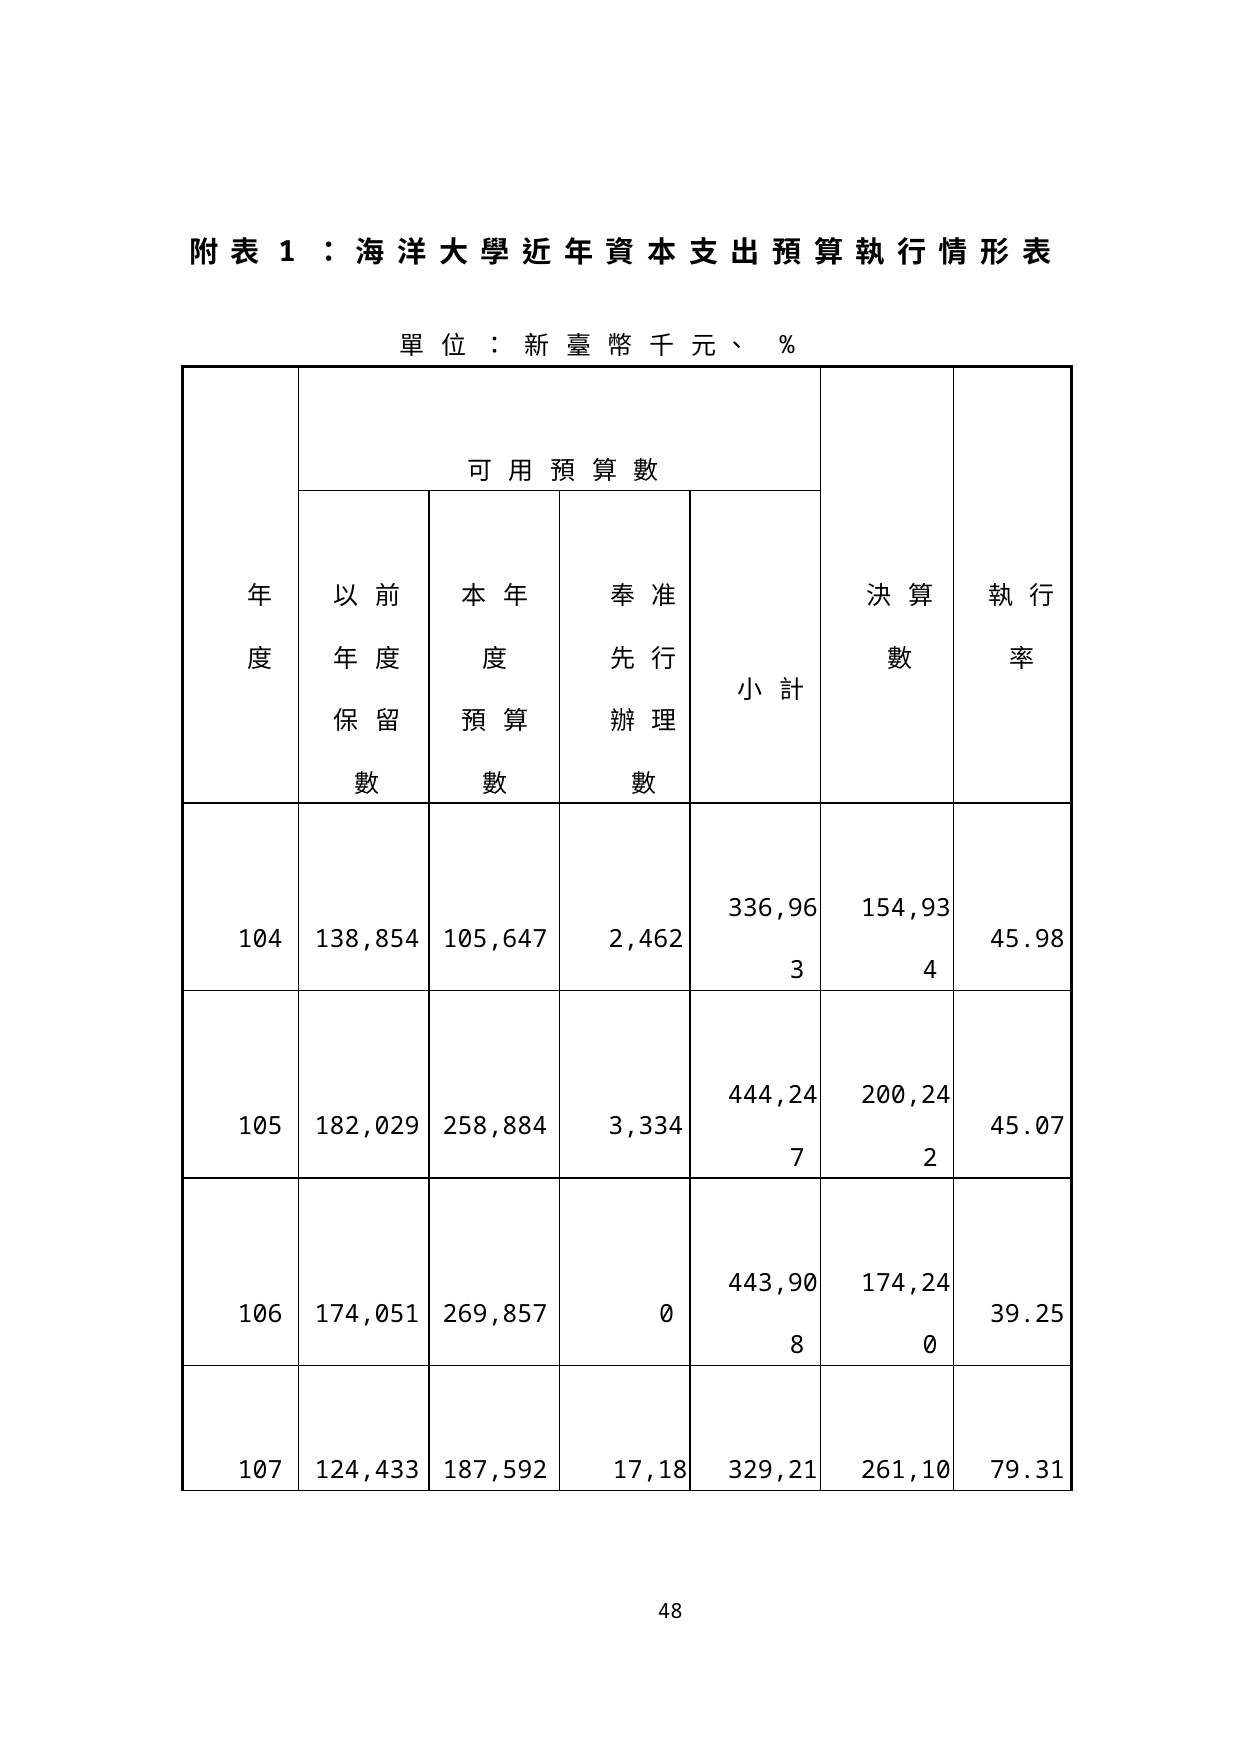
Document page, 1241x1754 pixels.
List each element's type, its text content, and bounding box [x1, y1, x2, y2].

table_cell 182,029 [299, 991, 428, 1177]
table_cell 329,21 [691, 1366, 820, 1490]
table_cell 261,10 [821, 1366, 953, 1490]
table_cell 3,334 [560, 991, 689, 1177]
table_header 年度 [184, 368, 298, 802]
table_cell 奉准先行辦理數 [560, 491, 689, 802]
table_cell 105,647 [430, 804, 559, 990]
table_cell 17,18 [560, 1366, 689, 1490]
table_cell 336,963 [691, 804, 820, 990]
table_cell 258,884 [430, 991, 559, 1177]
table_cell 45.07 [954, 991, 1070, 1177]
table_cell 443,908 [691, 1179, 820, 1365]
table_cell 200,242 [821, 991, 953, 1177]
table_cell 444,247 [691, 991, 820, 1177]
table_cell 79.31 [954, 1366, 1070, 1490]
table_cell 2,462 [560, 804, 689, 990]
table_cell 小計 [691, 491, 820, 802]
table_cell 以前年度保留數 [299, 491, 428, 802]
table_cell 174,240 [821, 1179, 953, 1365]
table_cell 105 [184, 991, 298, 1177]
table_cell 104 [184, 804, 298, 990]
table_header 可用預算數 [299, 368, 820, 490]
table_cell 45.98 [954, 804, 1070, 990]
table_cell 107 [184, 1366, 298, 1490]
table_cell 39.25 [954, 1179, 1070, 1365]
table_cell 154,934 [821, 804, 953, 990]
table_cell 124,433 [299, 1366, 428, 1490]
table_cell 187,592 [430, 1366, 559, 1490]
table_cell 174,051 [299, 1179, 428, 1365]
table_cell 本年度 預算數 [430, 491, 559, 802]
table_header 執行率 [954, 368, 1070, 802]
table_cell 106 [184, 1179, 298, 1365]
table_cell 0 [560, 1179, 689, 1365]
text 附表1：海洋大學近年資本支出預算執行情形表 單位：新臺幣千元、% [183, 177, 1058, 365]
table_cell 138,854 [299, 804, 428, 990]
table_cell 269,857 [430, 1179, 559, 1365]
table_header 決算數 [821, 368, 953, 802]
